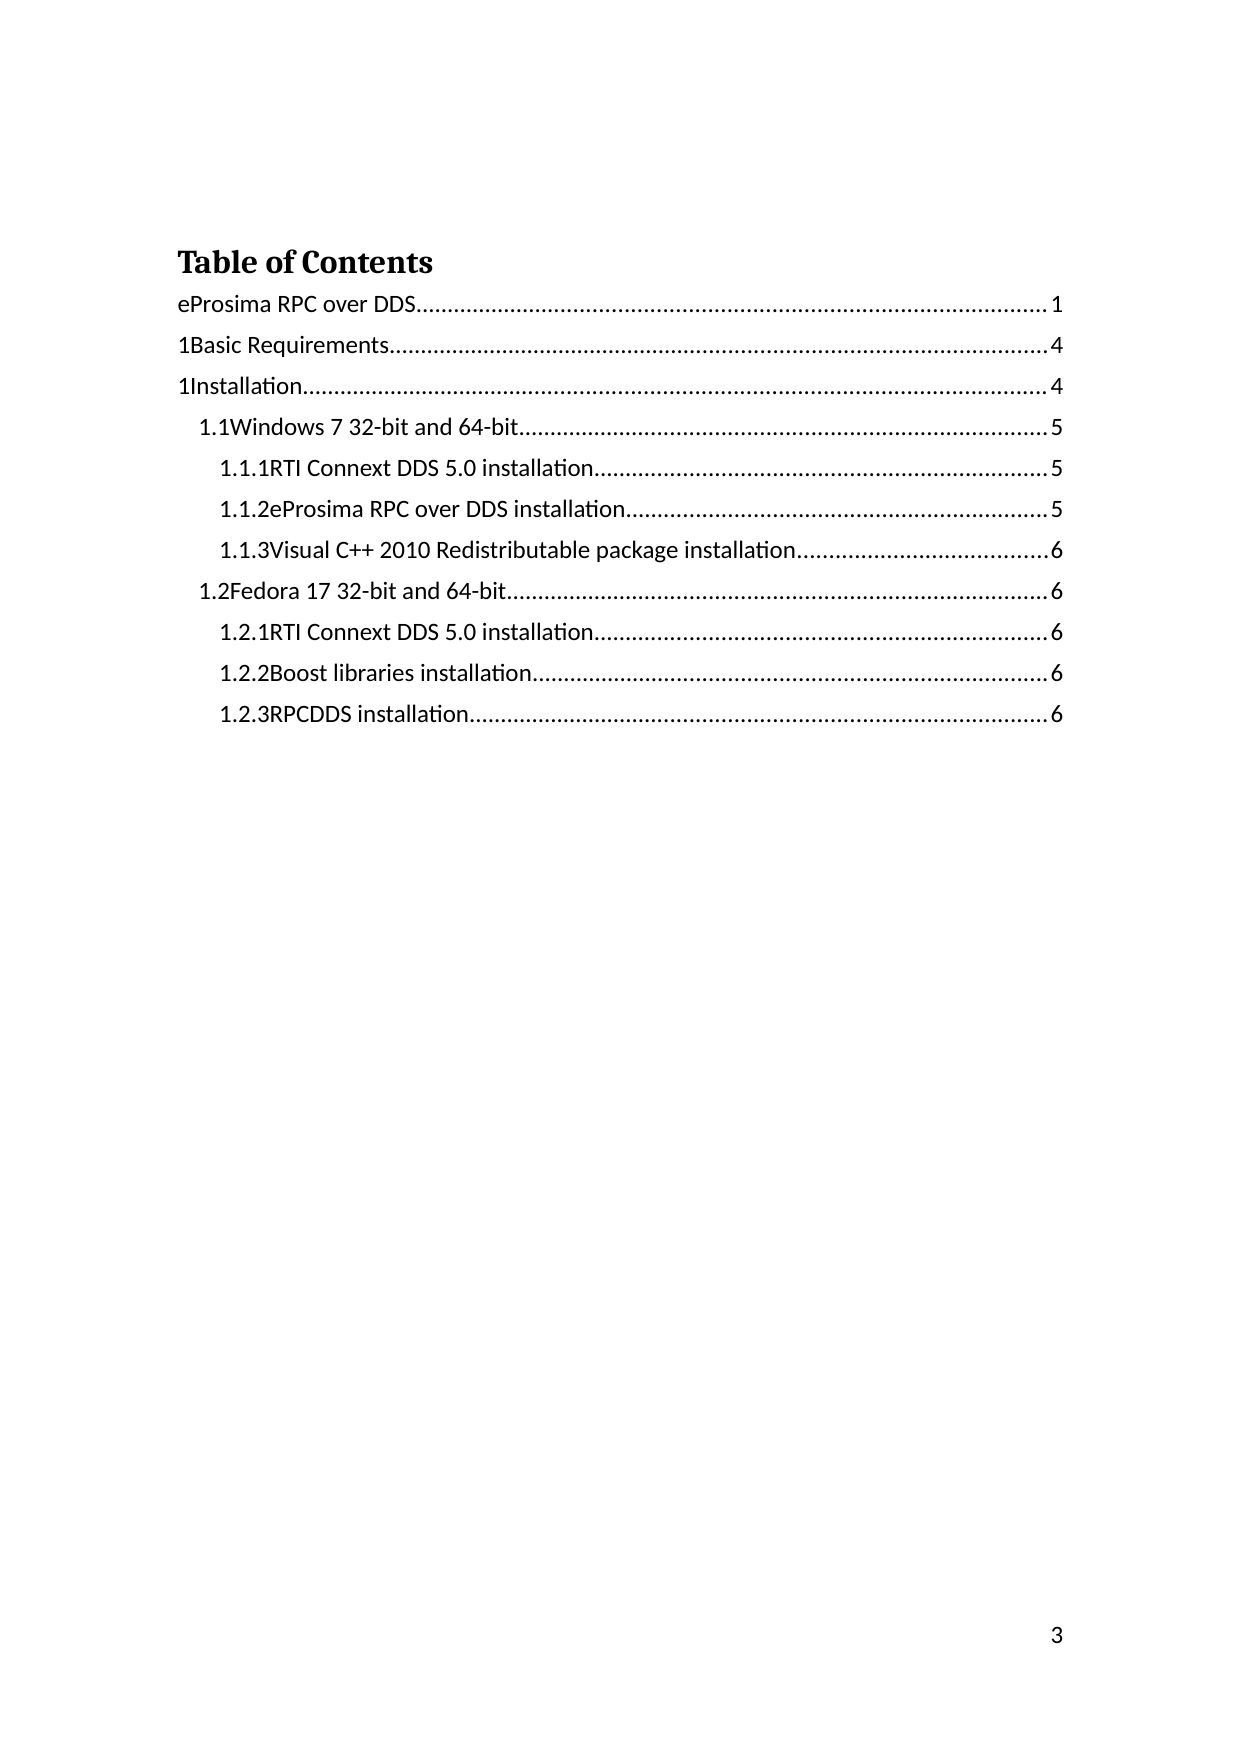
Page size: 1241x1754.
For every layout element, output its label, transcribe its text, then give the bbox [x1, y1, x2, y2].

text 1.1.2eProsima RPC over DDS installation 5 [219, 493, 1063, 524]
text 1.1.3Visual C++ 2010 Redistributable package installation 6 [219, 534, 1063, 564]
text 1.2.2Boost libraries installation 6 [219, 657, 1063, 687]
text 1Basic Requirements 4 [177, 329, 1063, 360]
text eProsima RPC over DDS 1 [177, 288, 1063, 319]
text 1.1Windows 7 32-bit and 64-bit 5 [198, 411, 1063, 442]
subtitle Table of Contents [177, 244, 1063, 282]
text 1.1.1RTI Connext DDS 5.0 installation 5 [219, 452, 1063, 483]
text 1.2.3RPCDDS installation 6 [219, 698, 1063, 728]
text 1.2.1RTI Connext DDS 5.0 installation 6 [219, 616, 1063, 646]
text 1.2Fedora 17 32-bit and 64-bit 6 [198, 575, 1063, 606]
text 1Installation 4 [177, 370, 1063, 401]
